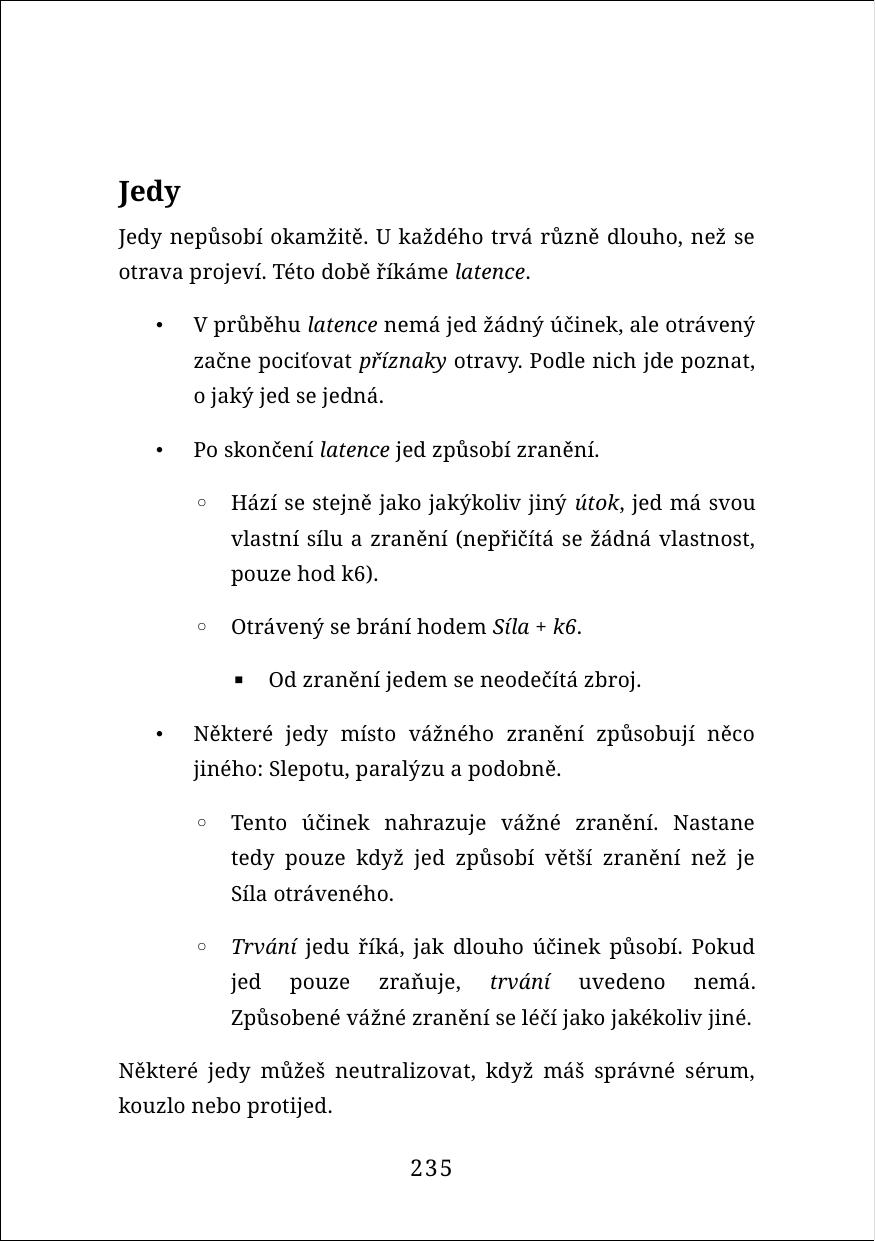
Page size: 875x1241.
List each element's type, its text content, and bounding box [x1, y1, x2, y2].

list Trvání jedu říká, jak dlouho účinek působí. Pokud jed pouze zraňuje, trvání uvedeno nemá. Způsobené vážné zranění se léčí jako jakékoliv jiné. [193, 932, 756, 1031]
list Po skončení latence jed způsobí zranění. [156, 435, 756, 463]
list Tento účinek nahrazuje vážné zranění. Nastane tedy pouze když jed způsobí větší zranění než je Síla otráveného. [193, 808, 756, 907]
text Jedy nepůsobí okamžitě. U každého trvá různě dlouho, než se otrava projeví. Této době říkáme latence. [118, 222, 756, 286]
subtitle Jedy [118, 172, 756, 210]
list Od zranění jedem se neodečítá zbroj. [231, 666, 756, 694]
list Otrávený se brání hodem Síla + k6. [193, 612, 756, 641]
list V průběhu latence nemá jed žádný účinek, ale otrávený začne pociťovat příznaky otravy. Podle nich jde poznat, o jaký jed se jedná. [156, 311, 756, 410]
text Některé jedy můžeš neutralizovat, když máš správné sérum, kouzlo nebo protijed. [118, 1056, 756, 1120]
list Některé jedy místo vážného zranění způsobují něco jiného: Slepotu, paralýzu a podobně. [156, 719, 756, 783]
list Hází se stejně jako jakýkoliv jiný útok, jed má svou vlastní sílu a zranění (nepřičítá se žádná vlastnost, pouze hod k6). [193, 488, 756, 588]
